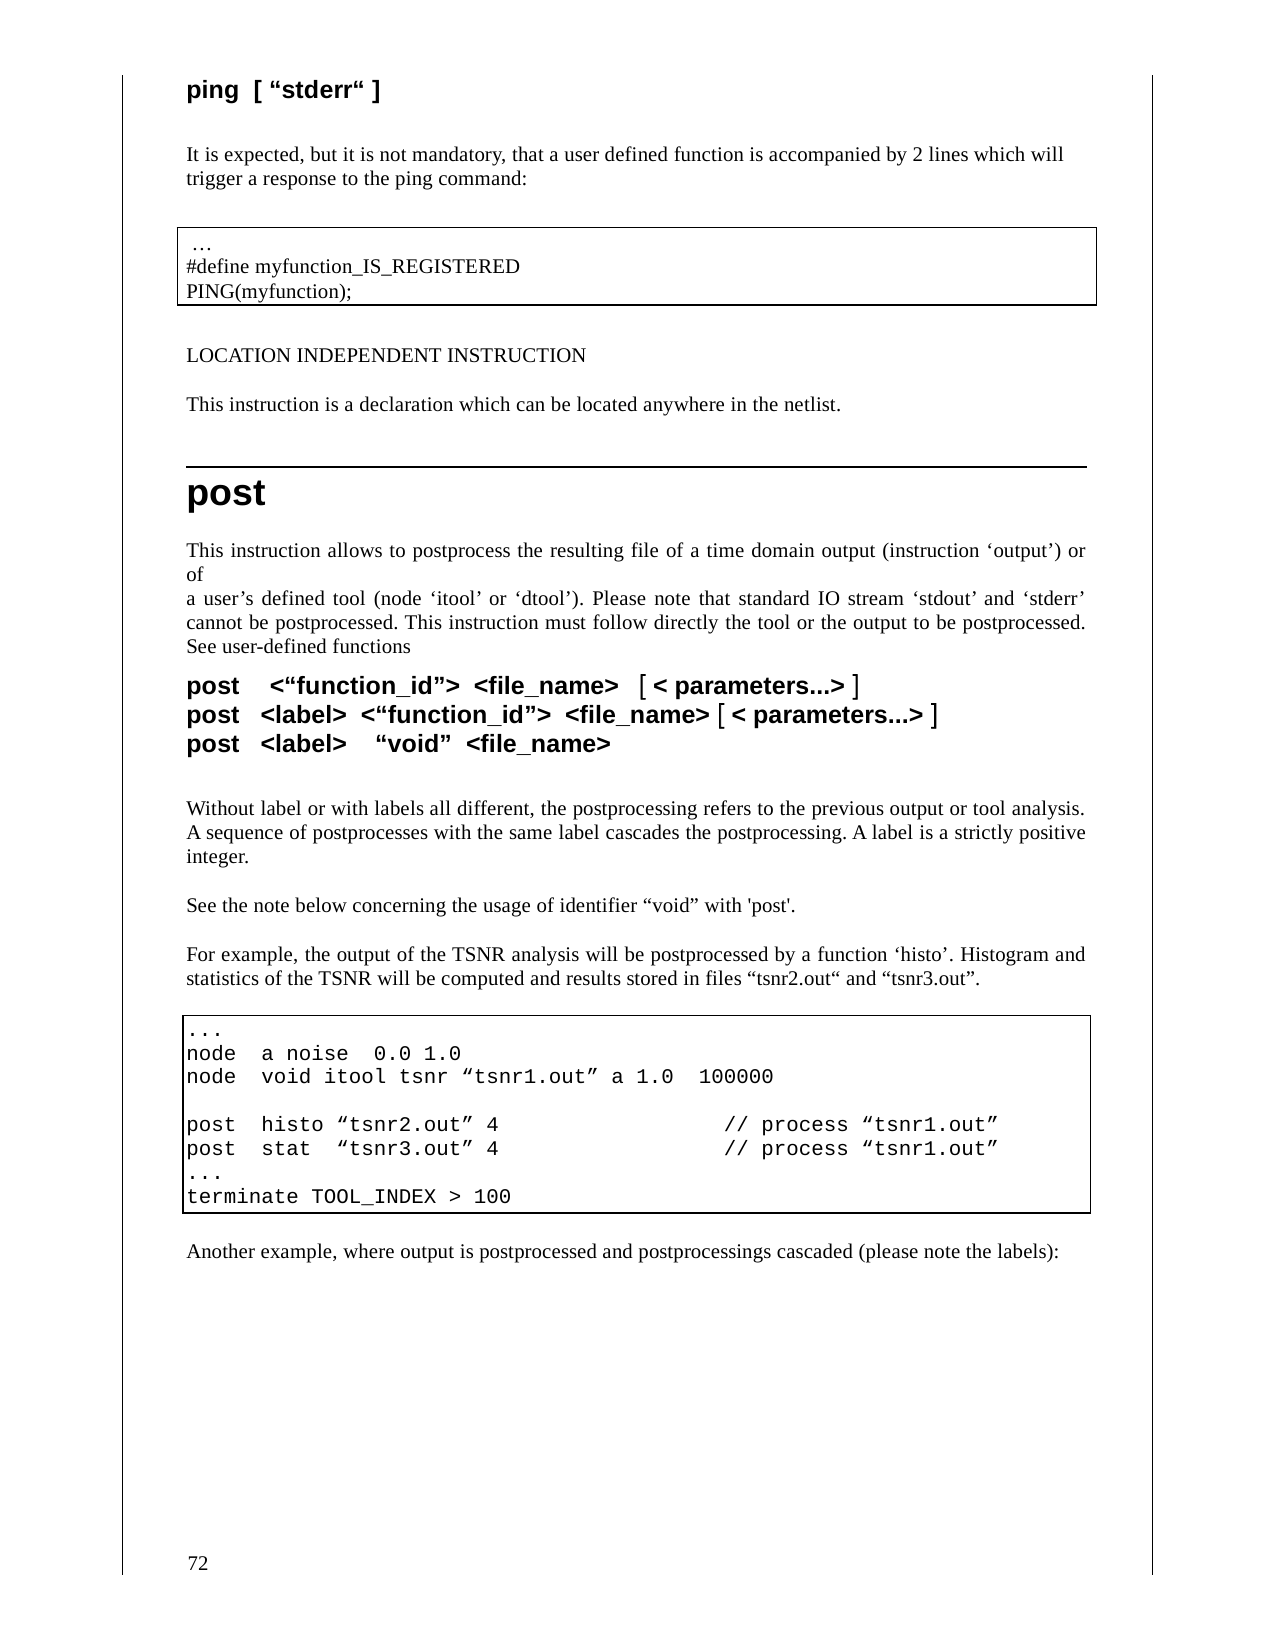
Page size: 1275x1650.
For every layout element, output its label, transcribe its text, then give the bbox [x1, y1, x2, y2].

text It is expected, but it is not mandatory, that a user defined function is accompanied by 2 lines which will trigger a response to the ping command: [186, 142, 1087, 190]
text … #define myfunction_IS_REGISTERED PING(myfunction); [178, 228, 1096, 304]
text Another example, where output is postprocessed and postprocessings cascaded (please note the labels): [186, 1239, 1087, 1263]
text ping [ “stderr“ ] [186, 75, 1087, 104]
text post <label> “void” <file_name> [186, 729, 1087, 758]
subtitle post [186, 468, 1087, 513]
text For example, the output of the TSNR analysis will be postprocessed by a function ‘histo’. Histogram and statistics of the TSNR will be computed and results stored in files “tsnr2.out“ and “tsnr3.out”. [186, 942, 1087, 990]
text This instruction is a declaration which can be located anywhere in the netlist. [186, 392, 1087, 416]
text post <label> <“function_id”> <file_name>  < parameters...>  [186, 700, 1087, 729]
text See the note below concerning the usage of identifier “void” with 'post'. [186, 893, 1087, 917]
text Without label or with labels all different, the postprocessing refers to the previous output or tool analysis. A sequence of postprocesses with the same label cascades the postprocessing. A label is a strictly positive integer. [186, 795, 1087, 868]
text This instruction allows to postprocess the resulting file of a time domain output (instruction ‘output’) or of a user’s defined tool (node ‘itool’ or ‘dtool’). Please note that standard IO stream ‘stdout’ and ‘stderr’ cannot be postprocessed. This instruction must follow directly the tool or the output to be postprocessed. See user-defined functions [186, 538, 1087, 658]
text LOCATION INDEPENDENT INSTRUCTION [186, 343, 1087, 367]
text ... node a noise 0.0 1.0 node void itool tsnr “tsnr1.out” a 1.0 100000 post histo “tsnr2.out” 4 // process “tsnr1.out” post stat “tsnr3.out” 4 // process “tsnr1.out” ... terminate TOOL_INDEX > 100 [184, 1016, 1090, 1212]
text post <“function_id”> <file_name>  < parameters...>  [186, 671, 1087, 700]
